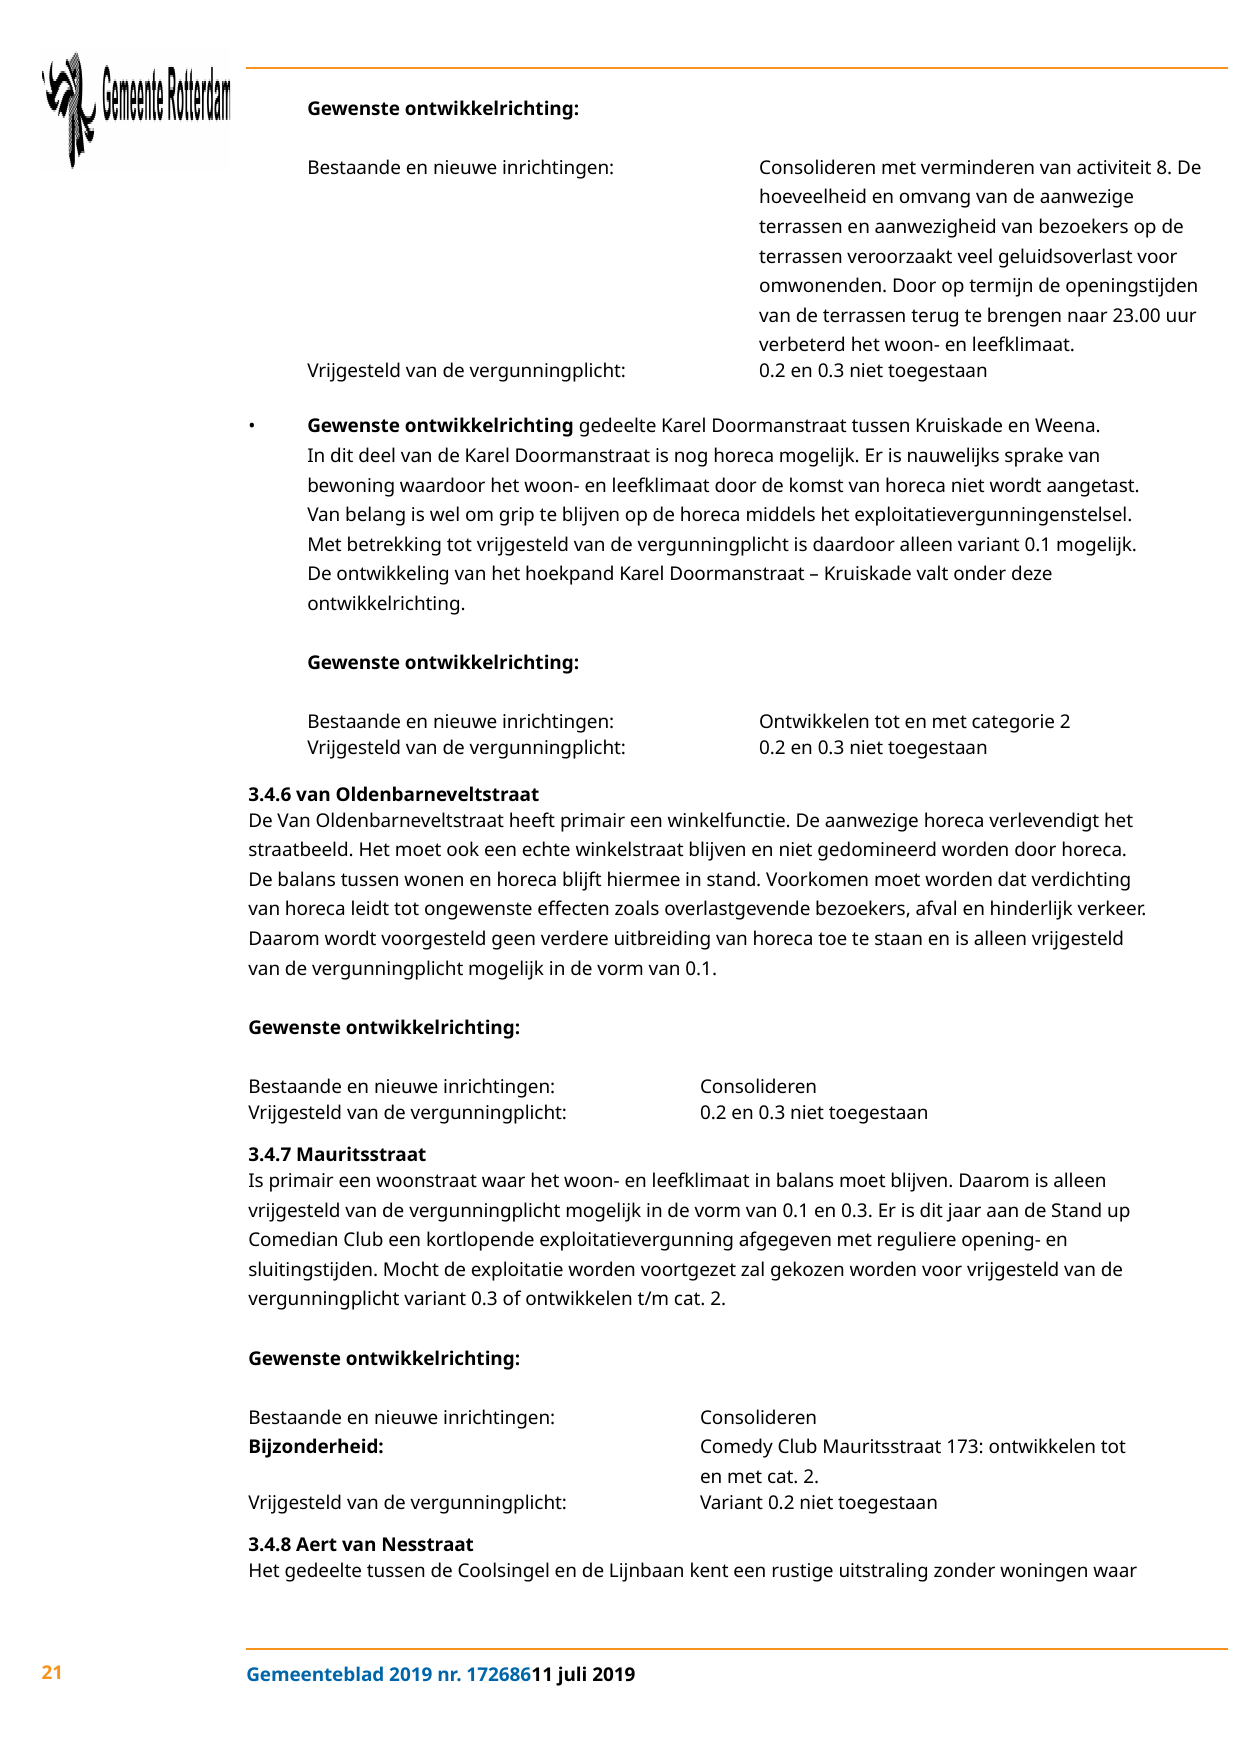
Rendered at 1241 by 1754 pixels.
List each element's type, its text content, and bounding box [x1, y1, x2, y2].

table_header Consolideren met verminderen van activiteit 8. De hoeveelheid en omvang van de aanwezige terrassen en aanwezigheid van bezoekers op de terrassen veroorzaakt veel geluidsoverlast voor omwonenden. Door op termijn de openingstijden van de terrassen terug te brengen naar 23.00 uur verbeterd het woon- en leefklimaat. [759, 154, 1211, 357]
table_header Bestaande en nieuwe inrichtingen: [307, 709, 759, 734]
text 3.4.6 van Oldenbarneveltstraat [248, 781, 1152, 807]
text Is primair een woonstraat waar het woon- en leefklimaat in balans moet blijven. Daarom is alleen vrijgesteld van de vergunningplicht mogelijk in de vorm van 0.1 en 0.3. Er is dit jaar aan de Stand up Comedian Club een kortlopende exploitatievergunning afgegeven met reguliere opening- en sluitingstijden. Mocht de exploitatie worden voortgezet zal gekozen worden voor vrijgesteld van de vergunningplicht variant 0.3 of ontwikkelen t/m cat. 2. [248, 1167, 1152, 1311]
text 3.4.7 Mauritsstraat [248, 1141, 1152, 1167]
table_cell 0.2 en 0.3 niet toegestaan [759, 357, 1211, 383]
text 3.4.8 Aert van Nesstraat [248, 1531, 1152, 1557]
table_header Bestaande en nieuwe inrichtingen: Bijzonderheid: [248, 1404, 700, 1489]
text Het gedeelte tussen de Coolsingel en de Lijnbaan kent een rustige uitstraling zonder woningen waar [248, 1557, 1152, 1583]
table_cell Variant 0.2 niet toegestaan [700, 1489, 1152, 1514]
table_header Consolideren Comedy Club Mauritsstraat 173: ontwikkelen tot en met cat. 2. [700, 1404, 1152, 1489]
table_cell Vrijgesteld van de vergunningplicht: [307, 734, 759, 760]
table_cell 0.2 en 0.3 niet toegestaan [759, 734, 1211, 760]
text De Van Oldenbarneveltstraat heeft primair een winkelfunctie. De aanwezige horeca verlevendigt het straatbeeld. Het moet ook een echte winkelstraat blijven en niet gedomineerd worden door horeca. De balans tussen wonen en horeca blijft hiermee in stand. Voorkomen moet worden dat verdichting van horeca leidt tot ongewenste effecten zoals overlastgevende bezoekers, afval en hinderlijk verkeer. Daarom wordt voorgesteld geen verdere uitbreiding van horeca toe te staan en is alleen vrijgesteld van de vergunningplicht mogelijk in de vorm van 0.1. [248, 807, 1152, 981]
text Gewenste ontwikkelrichting: [248, 1014, 1152, 1040]
list Gewenste ontwikkelrichting: [248, 649, 1152, 675]
table_header Bestaande en nieuwe inrichtingen: [248, 1073, 700, 1099]
picture [41, 47, 231, 172]
table_cell Vrijgesteld van de vergunningplicht: [248, 1489, 700, 1514]
table_header Bestaande en nieuwe inrichtingen: [307, 154, 759, 357]
list In dit deel van de Karel Doormanstraat is nog horeca mogelijk. Er is nauwelijks sprake van bewoning waardoor het woon- en leefklimaat door de komst van horeca niet wordt aangetast. Van belang is wel om grip te blijven op de horeca middels het exploitatievergunningenstelsel. Met betrekking tot vrijgesteld van de vergunningplicht is daardoor alleen variant 0.1 mogelijk. De ontwikkeling van het hoekpand Karel Doormanstraat – Kruiskade valt onder deze ontwikkelrichting. [248, 442, 1152, 616]
table_cell Vrijgesteld van de vergunningplicht: [307, 357, 759, 383]
table_header Consolideren [700, 1073, 1152, 1099]
table_cell Vrijgesteld van de vergunningplicht: [248, 1099, 700, 1125]
table_cell 0.2 en 0.3 niet toegestaan [700, 1099, 1152, 1125]
table_header Ontwikkelen tot en met categorie 2 [759, 709, 1211, 734]
list Gewenste ontwikkelrichting: [248, 95, 1152, 121]
text Gewenste ontwikkelrichting: [248, 1345, 1152, 1370]
list Gewenste ontwikkelrichting gedeelte Karel Doormanstraat tussen Kruiskade en Weena. [248, 413, 1152, 438]
